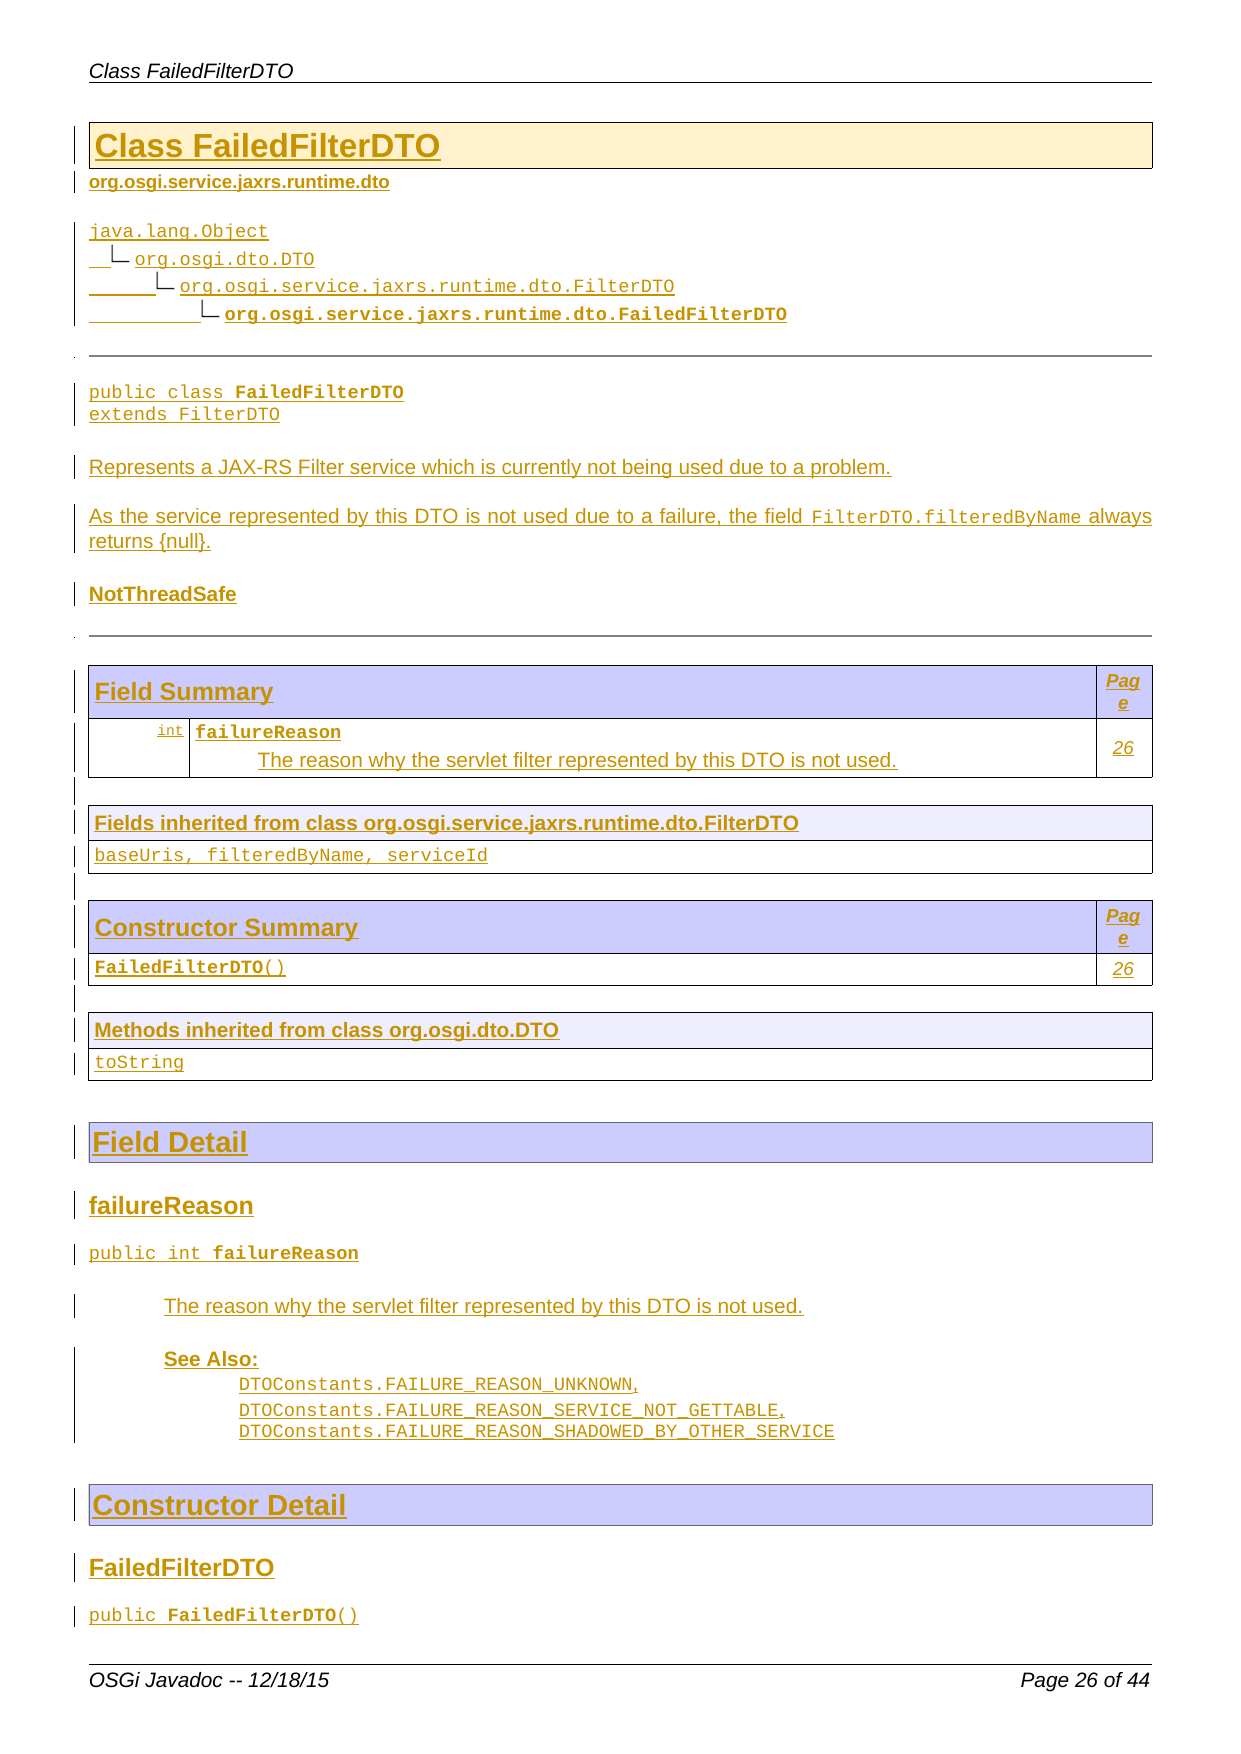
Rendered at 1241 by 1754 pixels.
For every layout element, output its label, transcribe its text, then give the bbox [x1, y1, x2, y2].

subtitle Class FailedFilterDTO [90, 123, 1152, 168]
text Represents a JAX-RS Filter service which is currently not being used due to a problem. [88, 455, 1152, 479]
table_header Constructor Summary [89, 901, 1096, 953]
subtitle failureReason [88, 1191, 1152, 1219]
picture [111, 243, 135, 266]
text org.osgi.service.jaxrs.runtime.dto.FailedFilterDTO [88, 298, 1152, 326]
picture [156, 270, 180, 293]
subtitle Constructor Detail [90, 1485, 1152, 1525]
text NotThreadSafe [88, 582, 1152, 606]
table_header Fields inherited from class org.osgi.service.jaxrs.runtime.dto.FilterDTO [89, 806, 1152, 840]
table_cell 24 [1097, 719, 1152, 777]
text returns {null}. [88, 526, 1152, 553]
table_cell int [89, 719, 189, 777]
table_cell baseUris, filteredByName, serviceId [89, 841, 1152, 873]
text public FailedFilterDTO() [88, 1606, 1152, 1627]
table_cell 24 [1097, 954, 1152, 984]
text extends FilterDTO [88, 404, 1152, 426]
text The reason why the servlet filter represented by this DTO is not used. [163, 1294, 1152, 1318]
picture [201, 298, 225, 321]
text org.osgi.dto.DTO [88, 243, 1152, 271]
text public class FailedFilterDTO [88, 383, 1152, 404]
table_header Page [1097, 901, 1152, 953]
table_cell FailedFilterDTO() [89, 954, 1096, 984]
text org.osgi.service.jaxrs.runtime.dto.FilterDTO [88, 271, 1152, 298]
text java.lang.Object [88, 222, 1152, 243]
subtitle Field Detail [90, 1123, 1152, 1162]
text As the service represented by this DTO is not used due to a failure, the field FilterDTO.filteredByName always [88, 504, 1152, 525]
table_header Field Summary [89, 666, 1096, 718]
text See Also: [163, 1347, 1152, 1371]
table_header Methods inherited from class org.osgi.dto.DTO [89, 1013, 1152, 1048]
subtitle FailedFilterDTO [88, 1553, 1152, 1582]
text DTOConstants.FAILURE_REASON_UNKNOWN, DTOConstants.FAILURE_REASON_SERVICE_NOT_GETTABLE, DTOConstants.FAILURE_REASON_SHADOWED_BY_OTHER_SERVICE [238, 1371, 1152, 1443]
table_cell failureReason The reason why the servlet filter represented by this DTO is not used. [190, 719, 1096, 777]
text org.osgi.service.jaxrs.runtime.dto [88, 171, 1152, 193]
table_cell toString [89, 1049, 1152, 1080]
text public int failureReason [88, 1244, 1152, 1265]
table_header Page [1097, 666, 1152, 718]
